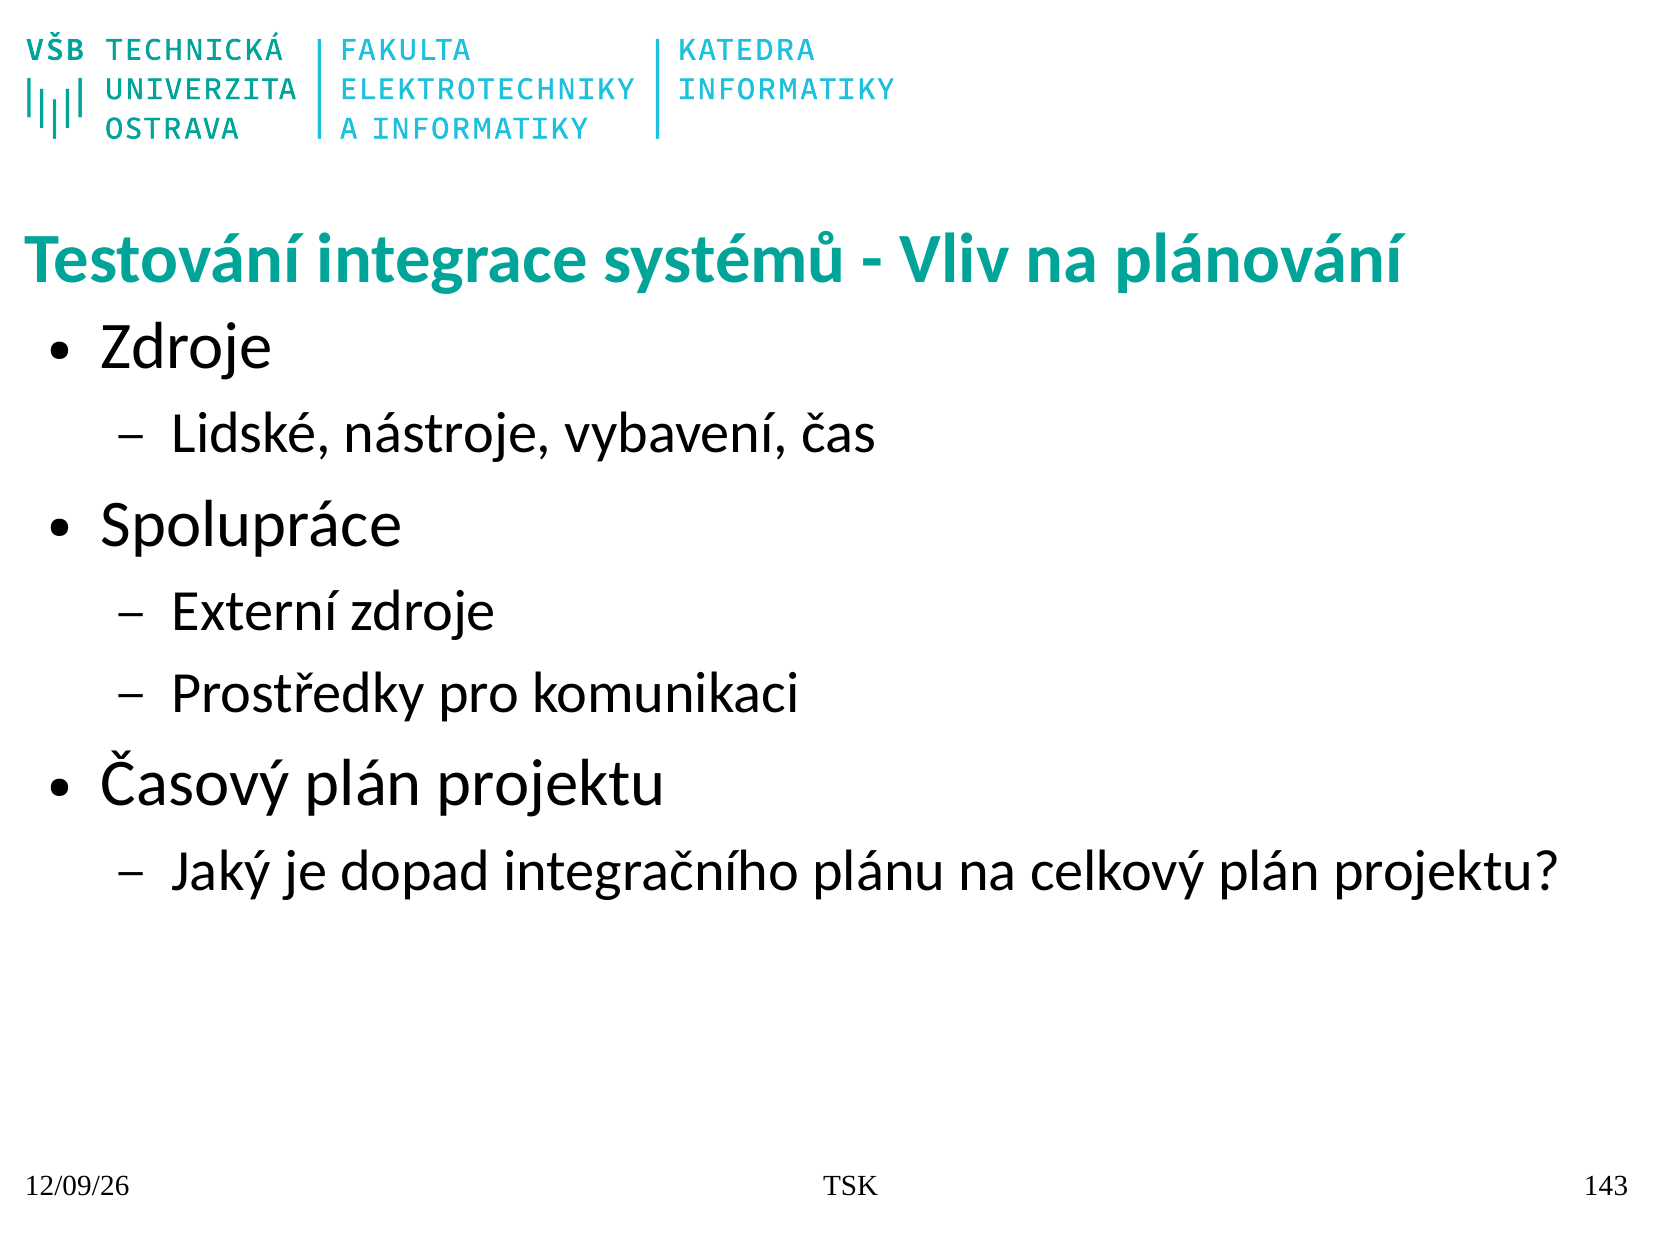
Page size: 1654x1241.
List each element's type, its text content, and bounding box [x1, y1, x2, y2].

picture [26, 31, 894, 139]
list Zdroje Lidské, nástroje, vybavení, čas Spolupráce Externí zdroje Prostředky pro komunikaci Časový plán projektu Jaký je dopad integračního plánu na celkový plán projektu? [30, 318, 1629, 1146]
title Testování integrace systémů - Vliv na plánování [24, 169, 1629, 300]
